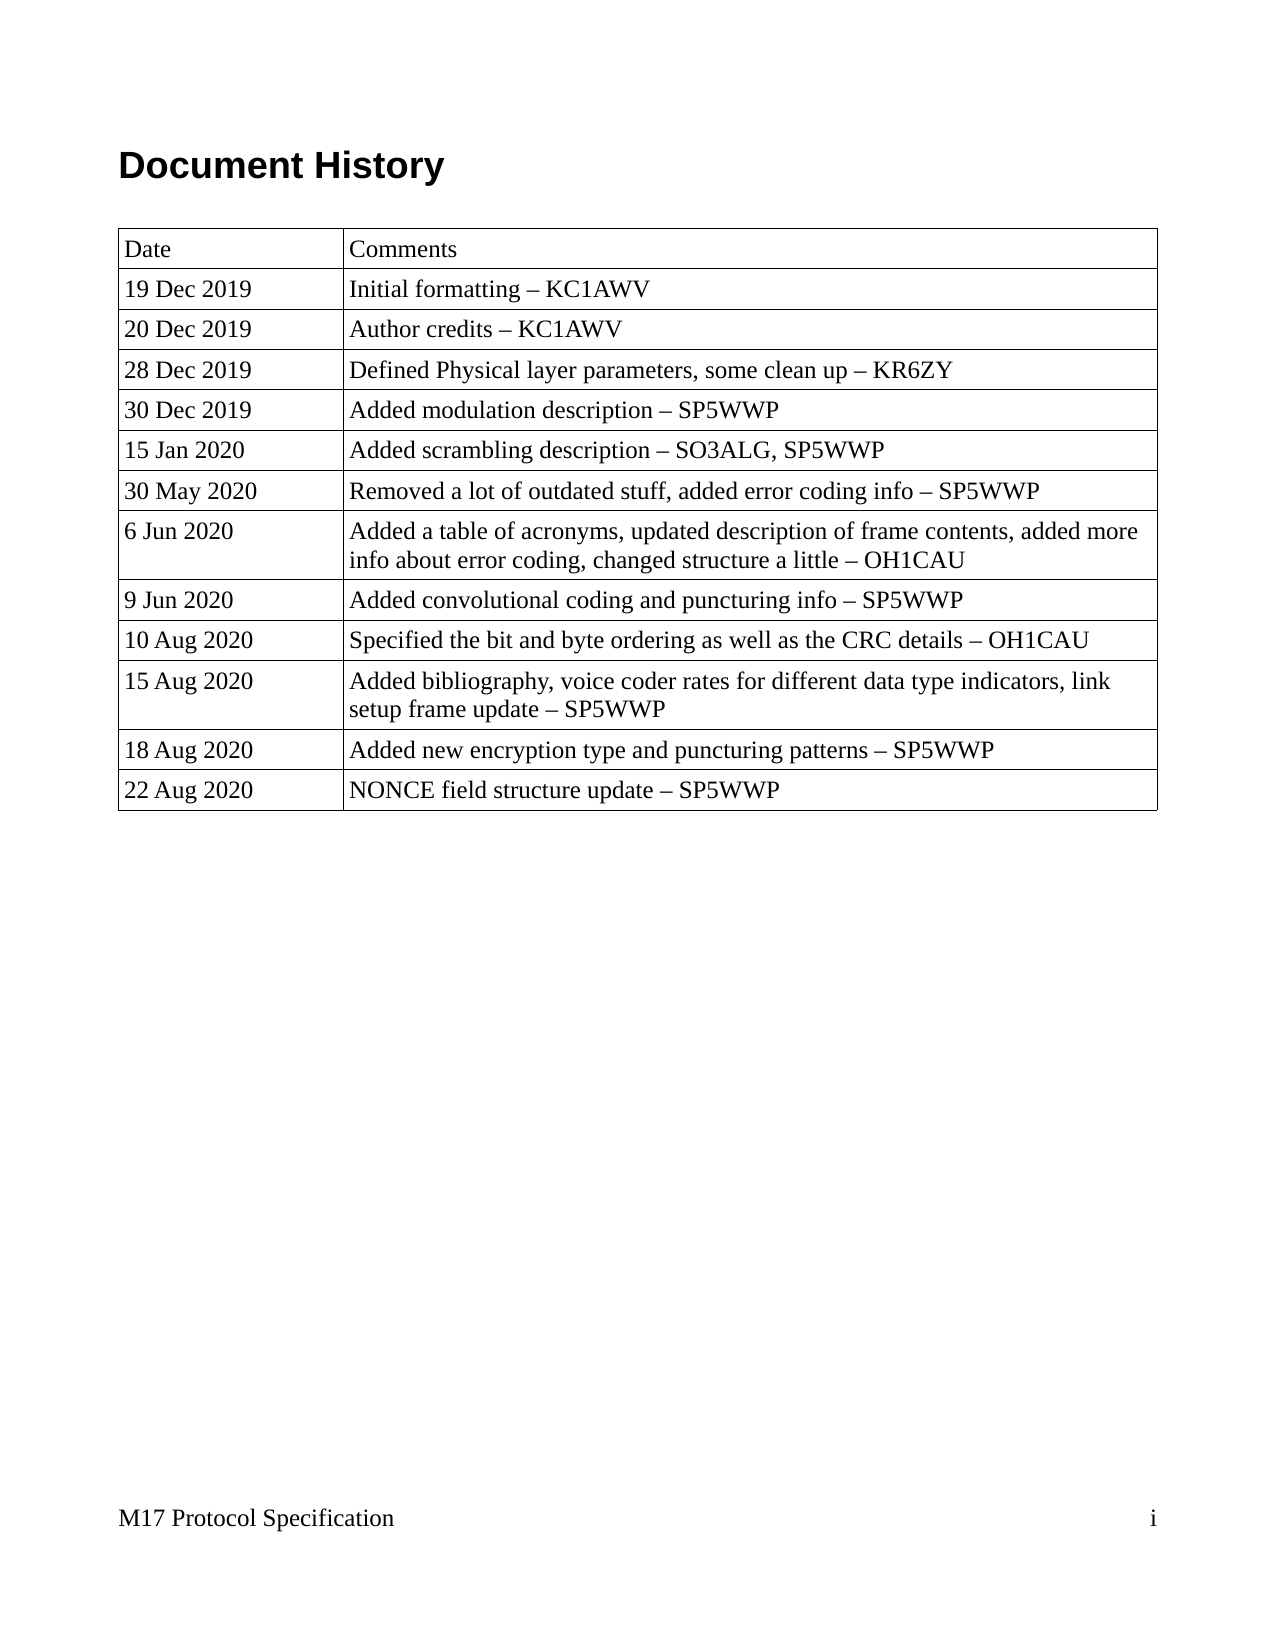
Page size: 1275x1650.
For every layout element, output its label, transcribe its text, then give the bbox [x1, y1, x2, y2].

table_cell 9 Jun 2020 [119, 580, 343, 619]
table_header Date [119, 229, 343, 268]
table_cell 15 Jan 2020 [119, 431, 343, 470]
table_cell Author credits – KC1AWV [344, 310, 1157, 349]
table_cell Added new encryption type and puncturing patterns – SP5WWP [344, 730, 1157, 769]
table_cell 22 Aug 2020 [119, 770, 343, 809]
table_cell Specified the bit and byte ordering as well as the CRC details – OH1CAU [344, 621, 1157, 660]
table_header Comments [344, 229, 1157, 268]
table_cell 30 Dec 2019 [119, 390, 343, 429]
table_cell 10 Aug 2020 [119, 621, 343, 660]
table_cell Added modulation description – SP5WWP [344, 390, 1157, 429]
table_cell Removed a lot of outdated stuff, added error coding info – SP5WWP [344, 471, 1157, 510]
table_cell Added bibliography, voice coder rates for different data type indicators, link setup frame update – SP5WWP [344, 661, 1157, 729]
table_cell Added convolutional coding and puncturing info – SP5WWP [344, 580, 1157, 619]
table_cell Defined Physical layer parameters, some clean up – KR6ZY [344, 350, 1157, 389]
table_cell Added scrambling description – SO3ALG, SP5WWP [344, 431, 1157, 470]
table_cell 30 May 2020 [119, 471, 343, 510]
table_cell Initial formatting – KC1AWV [344, 269, 1157, 309]
table_cell Added a table of acronyms, updated description of frame contents, added more info about error coding, changed structure a little – OH1CAU [344, 511, 1157, 579]
table_cell 15 Aug 2020 [119, 661, 343, 729]
table_cell 28 Dec 2019 [119, 350, 343, 389]
subtitle Document History [118, 143, 1157, 187]
table_cell NONCE field structure update – SP5WWP [344, 770, 1157, 809]
table_cell 6 Jun 2020 [119, 511, 343, 579]
table_cell 20 Dec 2019 [119, 310, 343, 349]
table_cell 18 Aug 2020 [119, 730, 343, 769]
table_cell 19 Dec 2019 [119, 269, 343, 309]
